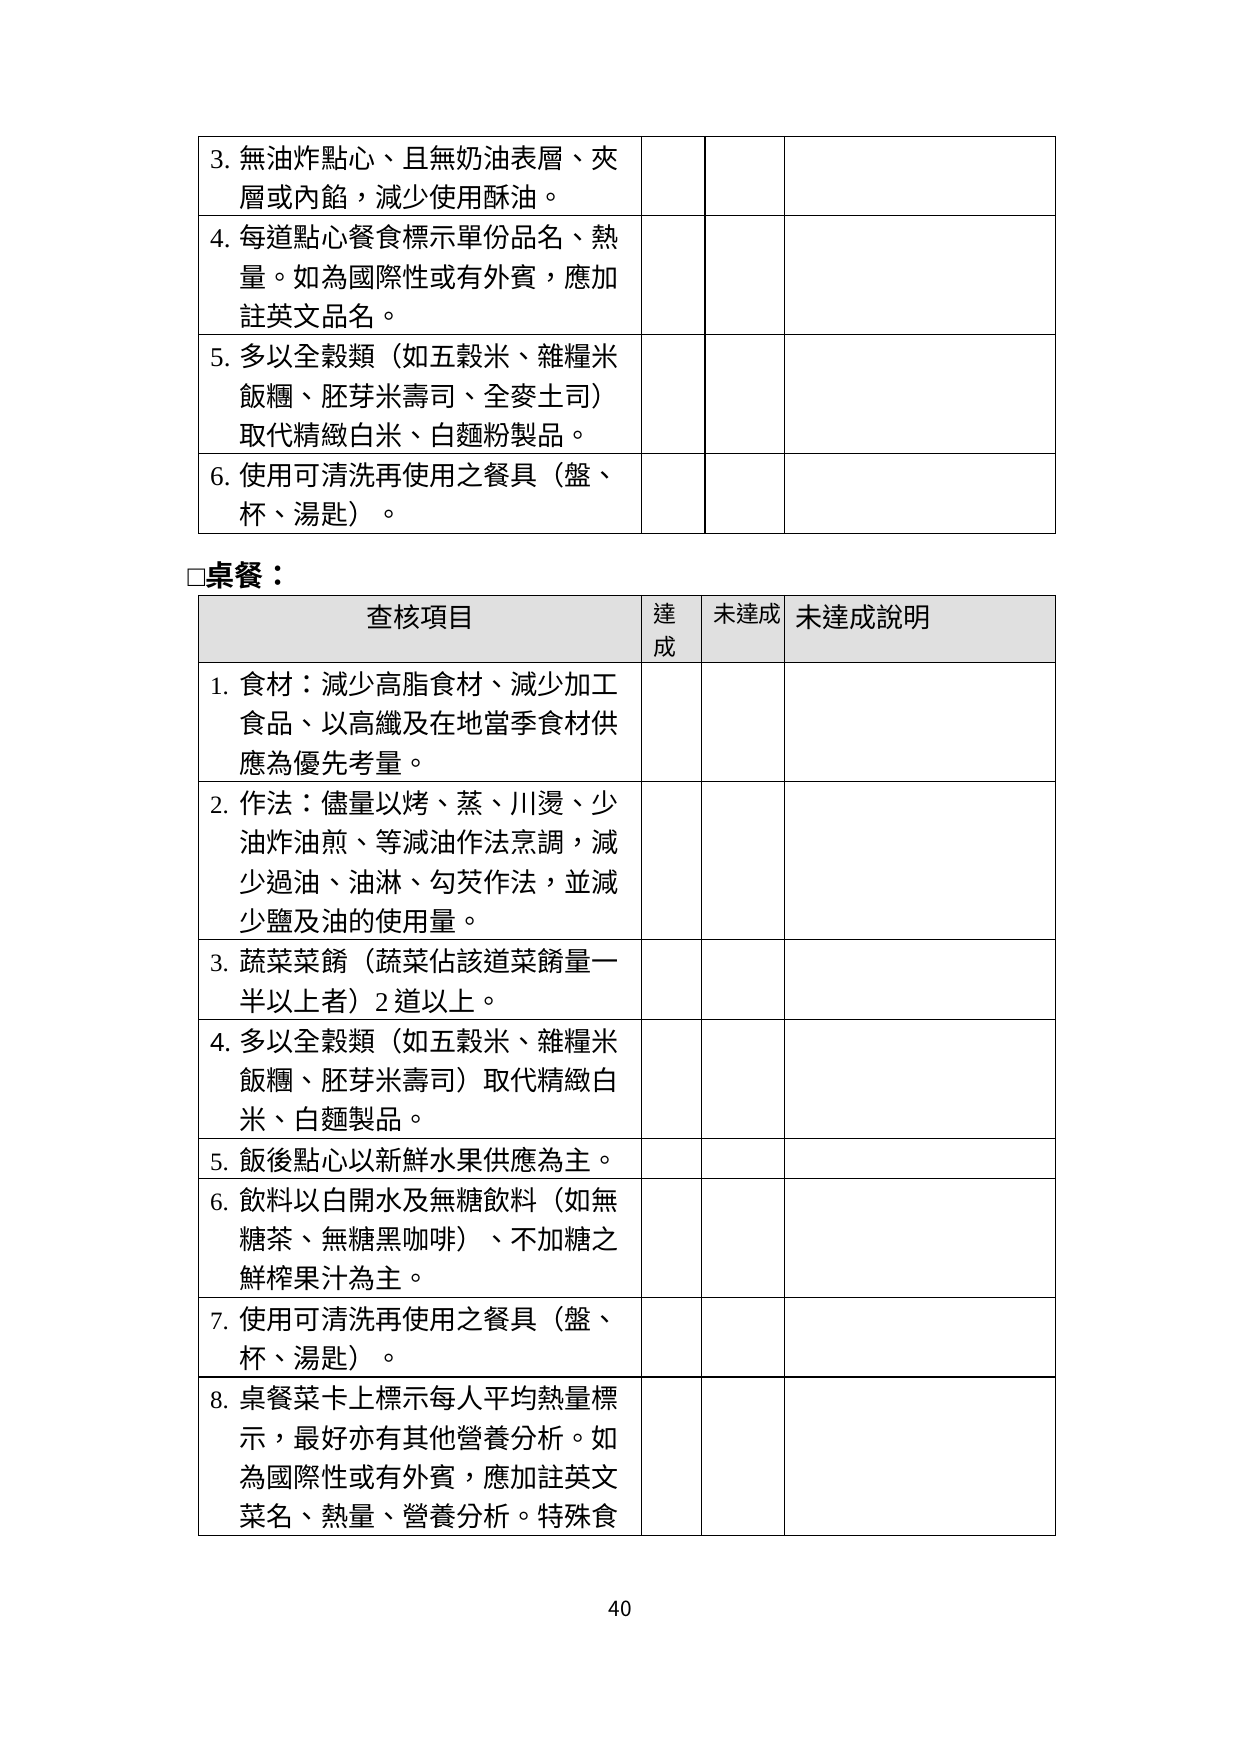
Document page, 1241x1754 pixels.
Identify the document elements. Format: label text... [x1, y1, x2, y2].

table_header 查核項目 [199, 596, 641, 662]
table_cell [642, 1298, 701, 1376]
table_header 未達成說明 [785, 596, 1055, 662]
table_cell 每道點心餐食標示單份品名、熱量。如為國際性或有外賓，應加註英文品名。 [199, 216, 641, 334]
table_cell [642, 782, 701, 939]
text □桌餐： [187, 552, 1053, 595]
table_cell [702, 1020, 784, 1138]
table_cell [642, 335, 704, 453]
table_header 未達成 [702, 596, 784, 662]
table_cell [785, 216, 1055, 334]
table_cell [642, 1378, 701, 1534]
table_cell [706, 335, 784, 453]
table_cell [785, 1020, 1055, 1138]
table_cell [785, 1139, 1055, 1178]
table_cell 作法：儘量以烤、蒸、川燙、少油炸油煎、等減油作法烹調，減少過油、油淋、勾芡作法，並減少鹽及油的使用量。 [199, 782, 641, 939]
table_cell 多以全穀類（如五穀米、雜糧米飯糰、胚芽米壽司）取代精緻白米、白麵製品。 [199, 1020, 641, 1138]
table_cell [642, 216, 704, 334]
table_cell [785, 335, 1055, 453]
table_cell [702, 940, 784, 1019]
table_cell [702, 663, 784, 781]
table_cell [702, 782, 784, 939]
table_cell 飲料以白開水及無糖飲料（如無糖茶、無糖黑咖啡）、不加糖之鮮榨果汁為主。 [199, 1179, 641, 1297]
table_cell [702, 1378, 784, 1534]
table_cell 使用可清洗再使用之餐具（盤、杯、湯匙）。 [199, 454, 641, 533]
table_cell 飯後點心以新鮮水果供應為主。 [199, 1139, 641, 1178]
table_cell 食材：減少高脂食材、減少加工食品、以高纖及在地當季食材供應為優先考量。 [199, 663, 641, 781]
table_cell [702, 1179, 784, 1297]
table_cell [785, 137, 1055, 215]
table_cell 無油炸點心、且無奶油表層、夾層或內餡，減少使用酥油。 [199, 137, 641, 215]
table_cell 桌餐菜卡上標示每人平均熱量標示，最好亦有其他營養分析。如為國際性或有外賓，應加註英文菜名、熱量、營養分析。特殊食 [199, 1378, 641, 1534]
table_cell [642, 137, 704, 215]
table_cell [785, 940, 1055, 1019]
table_cell [706, 137, 784, 215]
table_cell [642, 454, 704, 533]
table_cell [785, 1378, 1055, 1534]
table_cell [706, 454, 784, 533]
table_cell [642, 1179, 701, 1297]
table_cell [702, 1298, 784, 1376]
table_cell 蔬菜菜餚（蔬菜佔該道菜餚量一半以上者）2道以上。 [199, 940, 641, 1019]
table_cell [702, 1139, 784, 1178]
table_cell [785, 1179, 1055, 1297]
table_cell [785, 1298, 1055, 1376]
table_header 達成 [642, 596, 701, 662]
table_cell [642, 1139, 701, 1178]
table_cell 使用可清洗再使用之餐具（盤、杯、湯匙）。 [199, 1298, 641, 1376]
table_cell 多以全穀類（如五穀米、雜糧米飯糰、胚芽米壽司、全麥土司）取代精緻白米、白麵粉製品。 [199, 335, 641, 453]
table_cell [706, 216, 784, 334]
table_cell [642, 663, 701, 781]
table_cell [785, 663, 1055, 781]
table_cell [642, 1020, 701, 1138]
table_cell [642, 940, 701, 1019]
table_cell [785, 782, 1055, 939]
table_cell [785, 454, 1055, 533]
